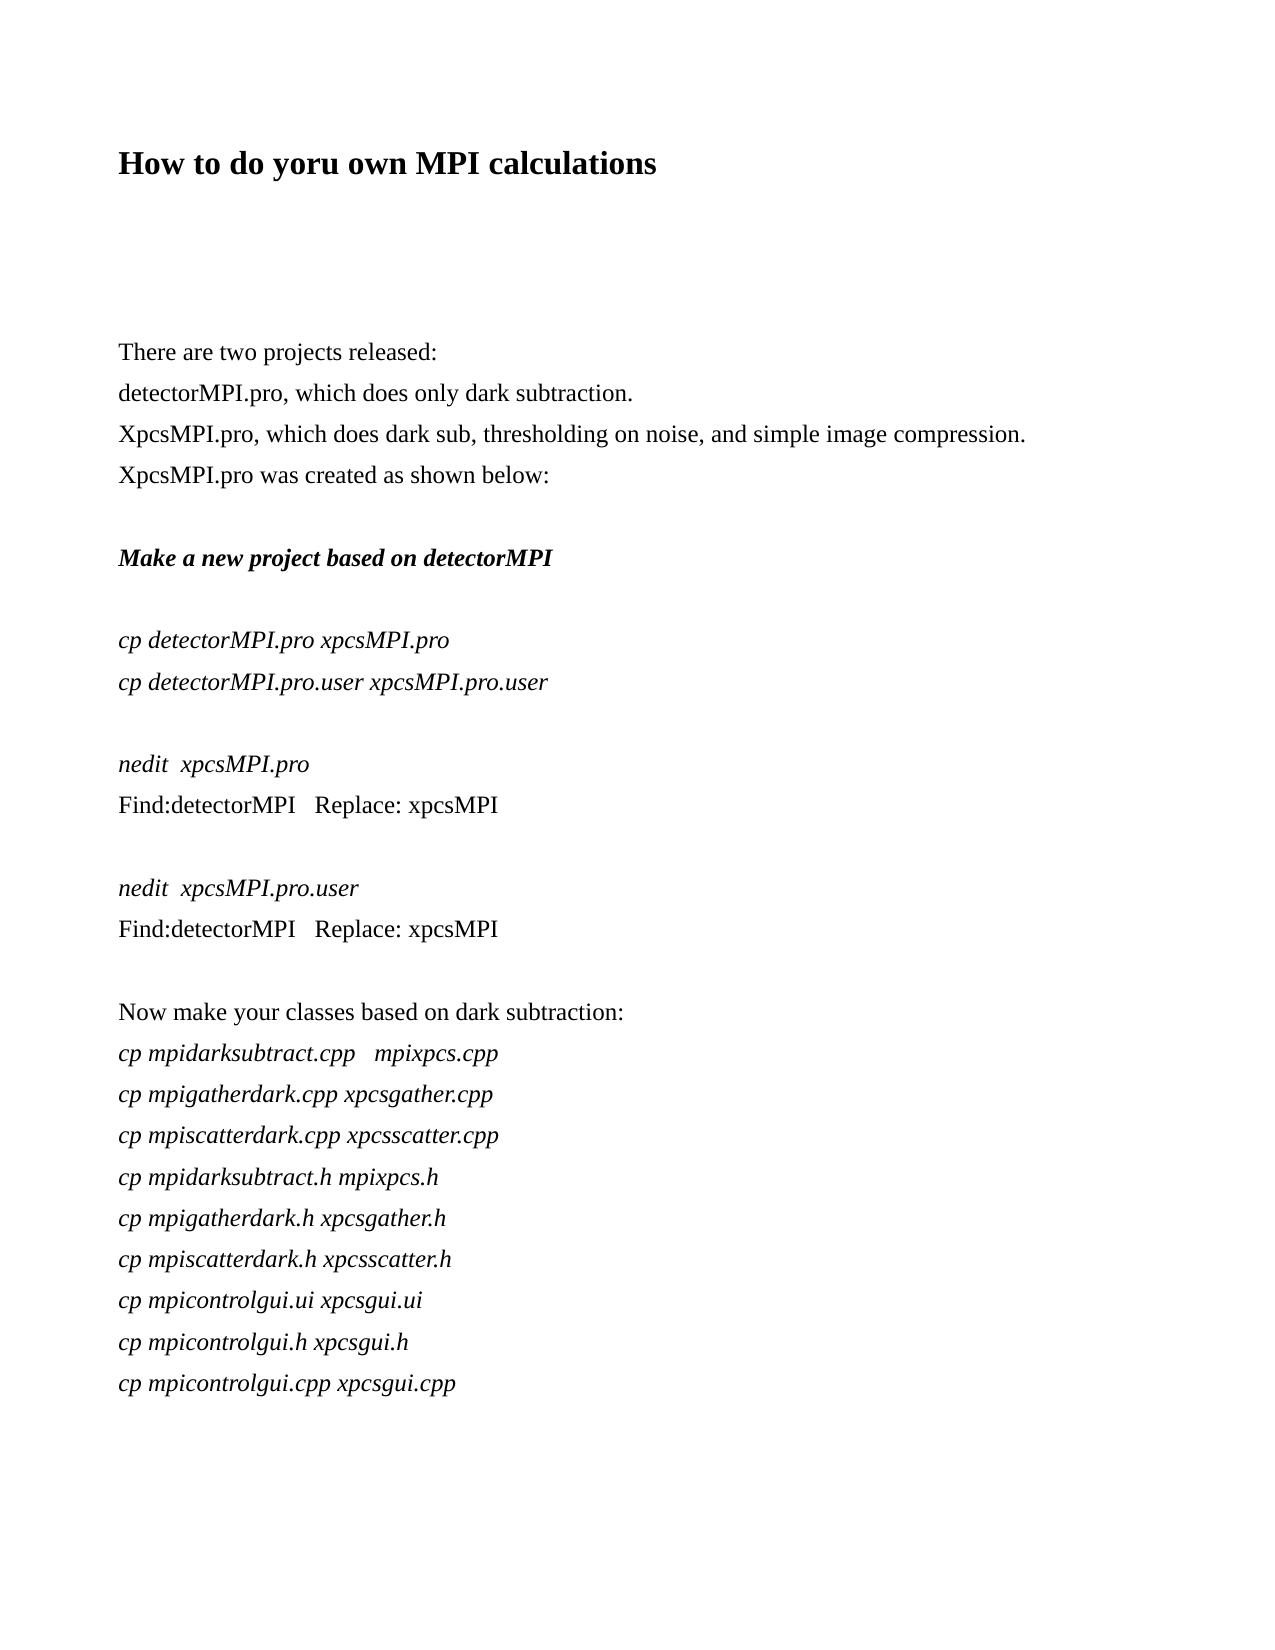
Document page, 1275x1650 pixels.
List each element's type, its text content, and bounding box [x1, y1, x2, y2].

subtitle How to do yoru own MPI calculations [118, 143, 1157, 181]
text cp mpidarksubtract.cpp mpixpcs.cpp [118, 1038, 1157, 1067]
text There are two projects released: [118, 337, 1157, 366]
text cp mpigatherdark.h xpcsgather.h [118, 1203, 1157, 1232]
text cp mpigatherdark.cpp xpcsgather.cpp [118, 1079, 1157, 1108]
text cp mpicontrolgui.cpp xpcsgui.cpp [118, 1368, 1157, 1397]
text Now make your classes based on dark subtraction: [118, 997, 1157, 1026]
text cp detectorMPI.pro xpcsMPI.pro [118, 626, 1157, 654]
text cp mpiscatterdark.cpp xpcsscatter.cpp [118, 1121, 1157, 1149]
text detectorMPI.pro, which does only dark subtraction. [118, 378, 1157, 407]
text XpcsMPI.pro was created as shown below: [118, 461, 1157, 489]
text cp mpidarksubtract.h mpixpcs.h [118, 1162, 1157, 1191]
text Find:detectorMPI Replace: xpcsMPI [118, 914, 1157, 943]
text cp detectorMPI.pro.user xpcsMPI.pro.user [118, 667, 1157, 696]
text Find:detectorMPI Replace: xpcsMPI [118, 791, 1157, 819]
text nedit xpcsMPI.pro [118, 749, 1157, 778]
text nedit xpcsMPI.pro.user [118, 873, 1157, 902]
text cp mpiscatterdark.h xpcsscatter.h [118, 1244, 1157, 1273]
text cp mpicontrolgui.h xpcsgui.h [118, 1327, 1157, 1356]
text Make a new project based on detectorMPI [118, 543, 1157, 572]
text cp mpicontrolgui.ui xpcsgui.ui [118, 1286, 1157, 1314]
text XpcsMPI.pro, which does dark sub, thresholding on noise, and simple image compression. [118, 419, 1157, 448]
